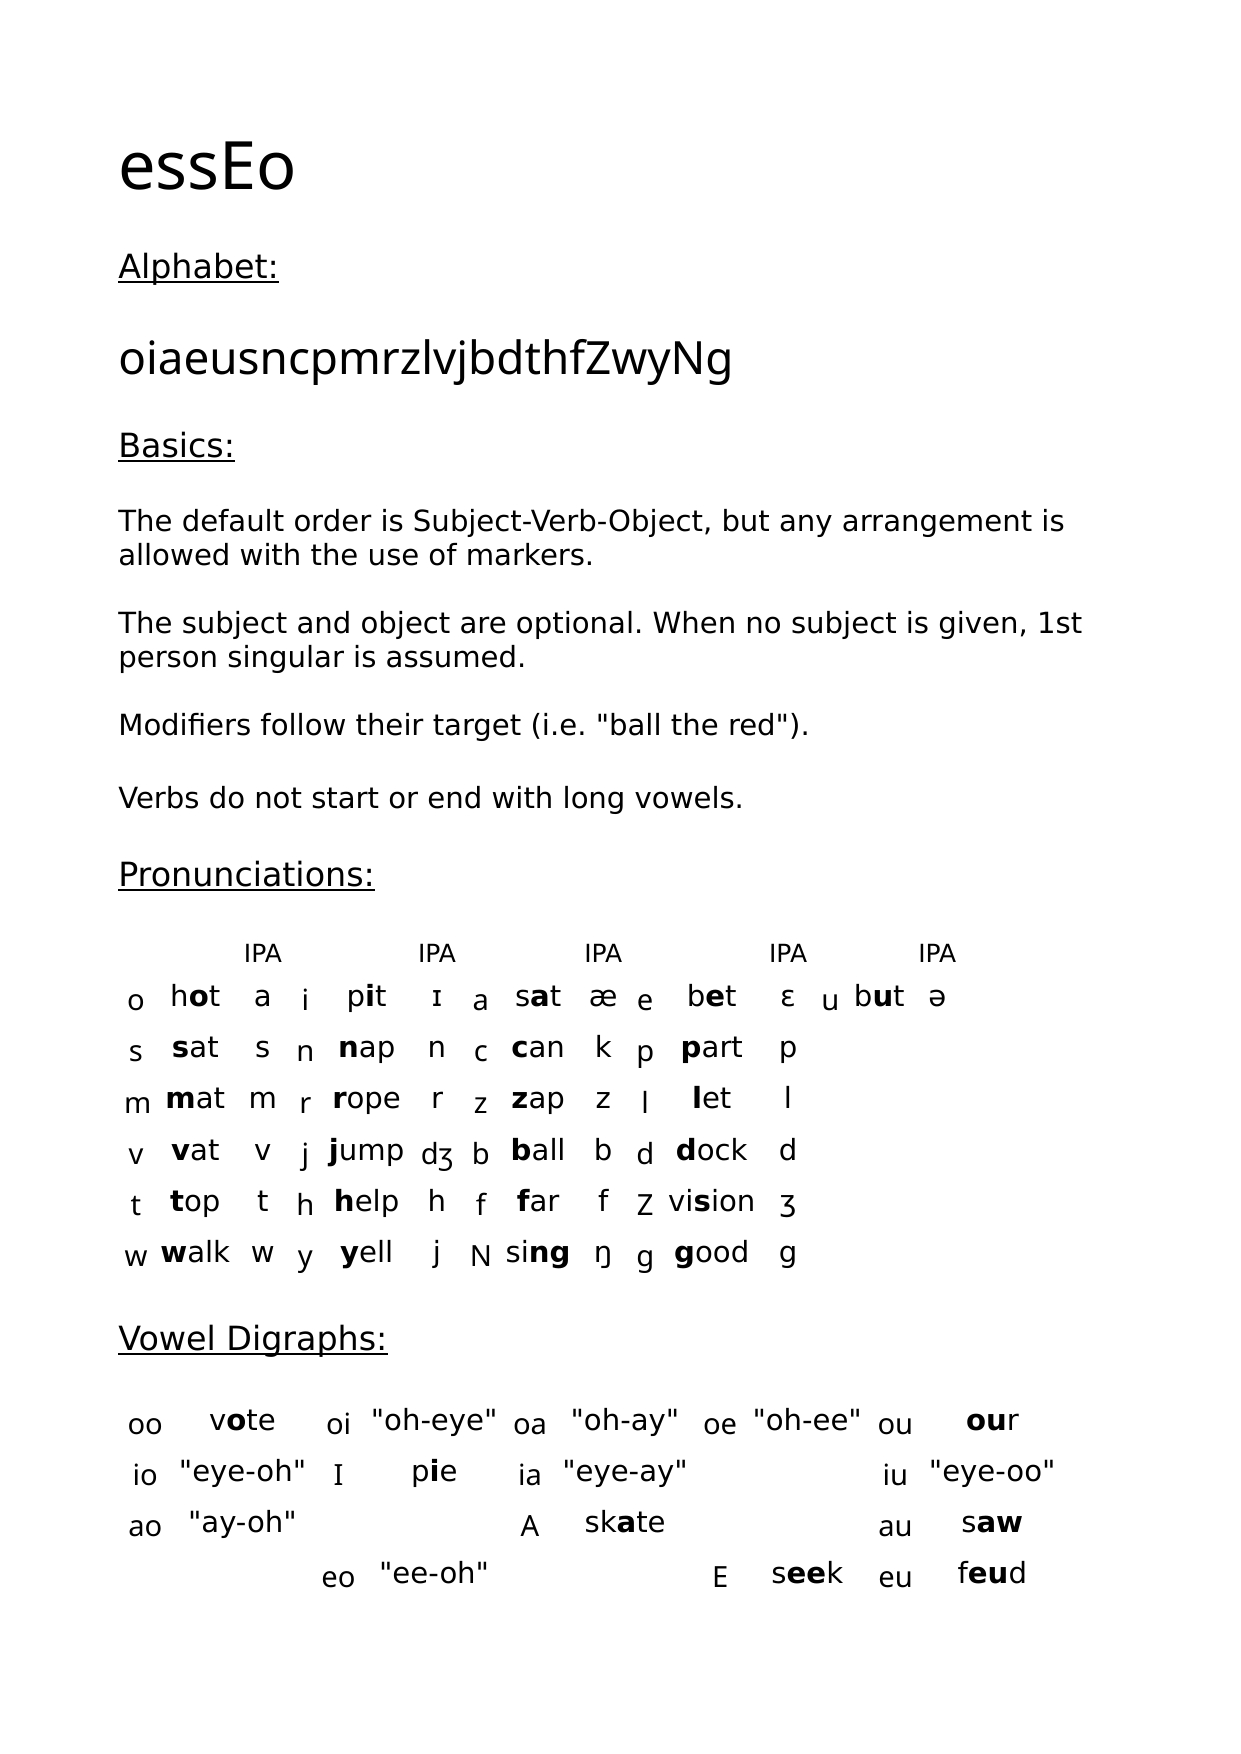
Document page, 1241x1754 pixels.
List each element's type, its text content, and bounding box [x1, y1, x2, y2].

table_cell [911, 1025, 963, 1076]
table_cell jump [322, 1127, 411, 1178]
table_cell sat [499, 974, 577, 1025]
table_cell eo [313, 1551, 364, 1602]
table_header IPA [237, 933, 288, 974]
table_cell s [118, 1025, 153, 1076]
table_cell rope [322, 1076, 411, 1127]
table_cell r [288, 1076, 322, 1127]
table_header IPA [411, 933, 462, 974]
table_header [118, 933, 153, 974]
table_cell t [118, 1179, 153, 1229]
table_cell o [118, 974, 153, 1025]
table_cell p [629, 1025, 661, 1076]
table_cell feud [922, 1551, 1062, 1602]
table_cell z [577, 1076, 629, 1127]
table_cell walk [153, 1230, 237, 1281]
table_cell f [463, 1179, 498, 1229]
table_cell [695, 1449, 745, 1499]
table_cell [814, 1230, 847, 1281]
table_cell w [237, 1230, 288, 1281]
table_cell a [463, 974, 498, 1025]
table_cell sing [499, 1230, 577, 1281]
table_header "oh-ay" [555, 1397, 694, 1448]
table_cell iu [869, 1449, 922, 1499]
table_cell l [629, 1076, 661, 1127]
table_cell ŋ [577, 1230, 629, 1281]
table_cell t [237, 1179, 288, 1229]
text Pronunciations: [118, 856, 1122, 894]
table_cell a [237, 974, 288, 1025]
table_header [322, 933, 411, 974]
table_cell "eye-oo" [922, 1449, 1062, 1499]
table_cell far [499, 1179, 577, 1229]
table_cell [847, 1179, 911, 1229]
table_cell v [237, 1127, 288, 1178]
table_cell [814, 1127, 847, 1178]
text Modifiers follow their target (i.e. "ball the red"). [118, 708, 1122, 742]
table_cell v [118, 1127, 153, 1178]
table_header oo [118, 1397, 172, 1448]
table_cell skate [555, 1500, 694, 1551]
table_cell dock [661, 1127, 762, 1178]
table_cell [814, 1179, 847, 1229]
table_cell n [411, 1025, 462, 1076]
table_cell ia [504, 1449, 555, 1499]
table_cell Z [629, 1179, 661, 1229]
table_cell [745, 1449, 869, 1499]
table_cell [911, 1179, 963, 1229]
text The default order is Subject-Verb-Object, but any arrangement is allowed with the use of markers. [118, 504, 1122, 572]
table_cell [745, 1500, 869, 1551]
table_header our [922, 1397, 1062, 1448]
table_cell s [237, 1025, 288, 1076]
table_cell l [762, 1076, 813, 1127]
table_header oe [695, 1397, 745, 1448]
table_cell eu [869, 1551, 922, 1602]
table_cell i [288, 974, 322, 1025]
table_cell can [499, 1025, 577, 1076]
table_cell b [577, 1127, 629, 1178]
table_cell m [118, 1076, 153, 1127]
table_cell seek [745, 1551, 869, 1602]
table_cell help [322, 1179, 411, 1229]
table_cell b [463, 1127, 498, 1178]
table_cell ɛ [762, 974, 813, 1025]
table_cell I [313, 1449, 364, 1499]
table_cell [847, 1127, 911, 1178]
text Basics: [118, 427, 1122, 466]
table_cell u [814, 974, 847, 1025]
table_header oa [504, 1397, 555, 1448]
table_cell r [411, 1076, 462, 1127]
table_cell "ay-oh" [172, 1500, 313, 1551]
table_header oi [313, 1397, 364, 1448]
text oiaeusncpmrzlvjbdthfZwyNg [118, 326, 1122, 388]
table_cell part [661, 1025, 762, 1076]
table_cell p [762, 1025, 813, 1076]
table_cell [695, 1500, 745, 1551]
table_cell zap [499, 1076, 577, 1127]
table_cell ʒ [762, 1179, 813, 1229]
text Alphabet: [118, 248, 1122, 287]
table_cell n [288, 1025, 322, 1076]
table_cell æ [577, 974, 629, 1025]
table_cell vision [661, 1179, 762, 1229]
table_cell j [411, 1230, 462, 1281]
table_cell z [463, 1076, 498, 1127]
table_cell [364, 1500, 504, 1551]
table_cell let [661, 1076, 762, 1127]
table_cell ao [118, 1500, 172, 1551]
table_cell k [577, 1025, 629, 1076]
table_cell but [847, 974, 911, 1025]
table_header IPA [577, 933, 629, 974]
table_cell [911, 1127, 963, 1178]
table_header [661, 933, 762, 974]
table_header "oh-eye" [364, 1397, 504, 1448]
table_cell c [463, 1025, 498, 1076]
table_cell [814, 1025, 847, 1076]
table_cell h [411, 1179, 462, 1229]
table_cell yell [322, 1230, 411, 1281]
table_cell "eye-oh" [172, 1449, 313, 1499]
table_cell ball [499, 1127, 577, 1178]
table_header [153, 933, 237, 974]
table_cell "ee-oh" [364, 1551, 504, 1602]
table_cell [847, 1076, 911, 1127]
table_cell io [118, 1449, 172, 1499]
table_cell [911, 1076, 963, 1127]
table_cell d [629, 1127, 661, 1178]
table_cell hot [153, 974, 237, 1025]
table_cell A [504, 1500, 555, 1551]
table_cell sat [153, 1025, 237, 1076]
table_cell [172, 1551, 313, 1602]
text The subject and object are optional. When no subject is given, 1st person singular is assumed. [118, 606, 1122, 674]
table_cell dʒ [411, 1127, 462, 1178]
table_cell y [288, 1230, 322, 1281]
table_cell bet [661, 974, 762, 1025]
table_cell [814, 1076, 847, 1127]
table_cell good [661, 1230, 762, 1281]
table_cell m [237, 1076, 288, 1127]
table_cell g [629, 1230, 661, 1281]
table_cell w [118, 1230, 153, 1281]
table_cell ə [911, 974, 963, 1025]
table_cell nap [322, 1025, 411, 1076]
table_cell [847, 1230, 911, 1281]
table_cell pie [364, 1449, 504, 1499]
table_cell N [463, 1230, 498, 1281]
table_cell mat [153, 1076, 237, 1127]
table_header vote [172, 1397, 313, 1448]
text Verbs do not start or end with long vowels. [118, 782, 1122, 816]
table_cell h [288, 1179, 322, 1229]
text essEo [118, 118, 1122, 209]
table_header [499, 933, 577, 974]
table_header "oh-ee" [745, 1397, 869, 1448]
table_header [629, 933, 661, 974]
table_header [814, 933, 847, 974]
table_cell saw [922, 1500, 1062, 1551]
table_header ou [869, 1397, 922, 1448]
table_cell E [695, 1551, 745, 1602]
table_cell top [153, 1179, 237, 1229]
table_cell [504, 1551, 555, 1602]
table_cell [847, 1025, 911, 1076]
table_cell [911, 1230, 963, 1281]
table_cell f [577, 1179, 629, 1229]
table_header [463, 933, 498, 974]
table_cell g [762, 1230, 813, 1281]
table_cell vat [153, 1127, 237, 1178]
table_cell au [869, 1500, 922, 1551]
table_header [288, 933, 322, 974]
table_header IPA [911, 933, 963, 974]
table_cell e [629, 974, 661, 1025]
text Vowel Digraphs: [118, 1319, 1122, 1358]
table_cell [555, 1551, 694, 1602]
table_cell ɪ [411, 974, 462, 1025]
table_header [847, 933, 911, 974]
table_cell [313, 1500, 364, 1551]
table_header IPA [762, 933, 813, 974]
table_cell [118, 1551, 172, 1602]
table_cell "eye-ay" [555, 1449, 694, 1499]
table_cell pit [322, 974, 411, 1025]
table_cell d [762, 1127, 813, 1178]
table_cell j [288, 1127, 322, 1178]
